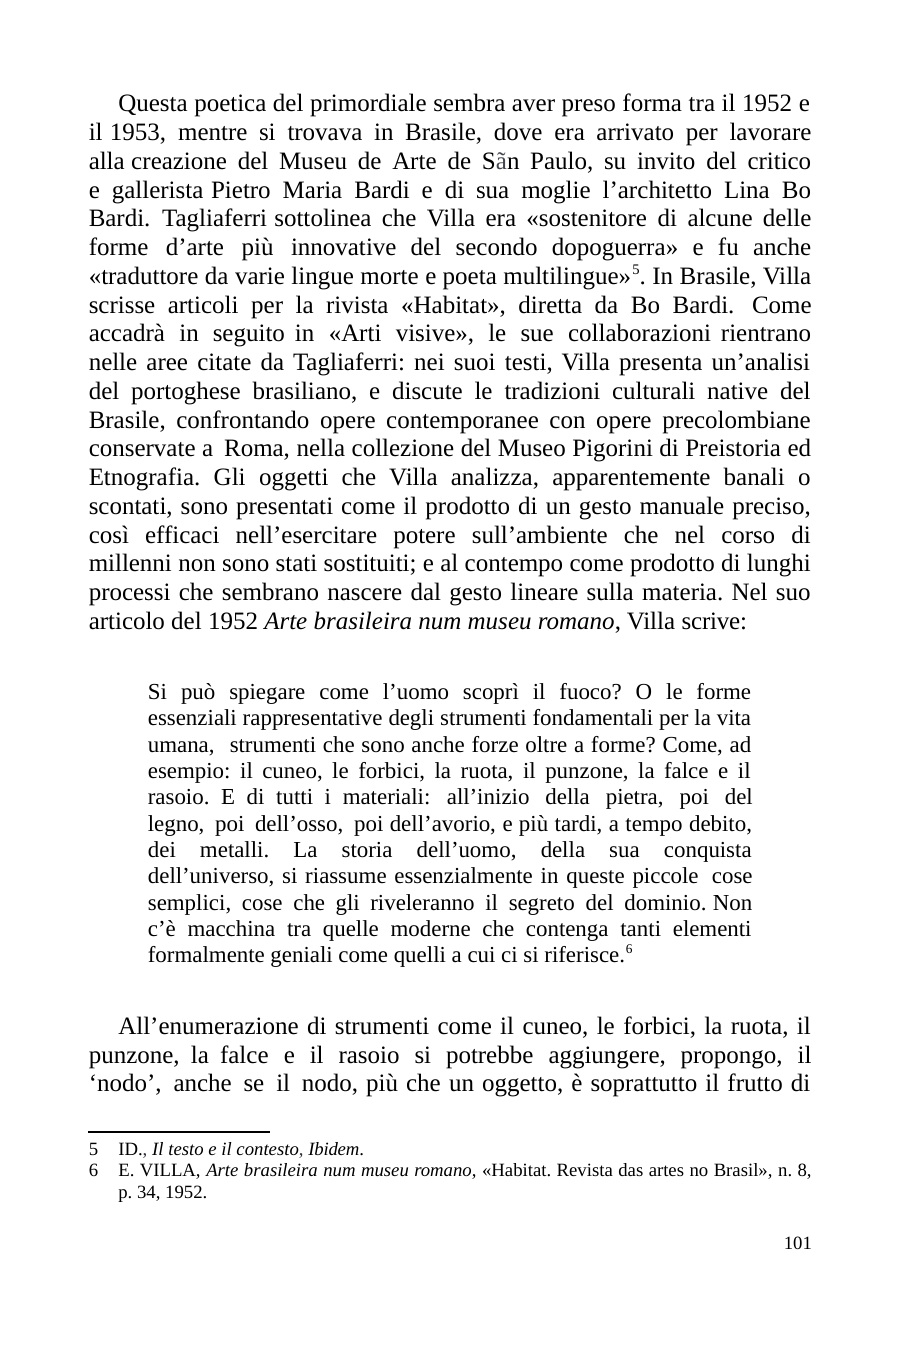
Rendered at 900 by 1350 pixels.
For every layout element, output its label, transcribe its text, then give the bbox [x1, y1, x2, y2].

text ID., Il testo e il contesto, Ibidem. [88, 1138, 811, 1159]
text E. VILLA, Arte brasileira num museu romano, «Habitat. Revista das artes no Brasil», n. 8, p. 34, 1952. [88, 1159, 811, 1202]
text Si può spiegare come l’uomo scoprì il fuoco? O le forme essenziali rappresentative degli strumenti fondamentali per la vita umana, strumenti che sono anche forze oltre a forme? Come, ad esempio: il cuneo, le forbici, la ruota, il punzone, la falce e il rasoio. E di tutti i materiali: all’inizio della pietra, poi del legno, poi dell’osso, poi dell’avorio, e più tardi, a tempo debito, dei metalli. La storia dell’uomo, della sua conquista dell’universo, si riassume essenzialmente in queste piccole cose semplici, cose che gli riveleranno il segreto del dominio. Non c’è macchina tra quelle moderne che contenga tanti elementi formalmente geniali come quelli a cui ci si riferisce. [148, 678, 752, 968]
text Questa poetica del primordiale sembra aver preso forma tra il 1952 e il 1953, mentre si trovava in Brasile, dove era arrivato per lavorare alla creazione del Museu de Arte de Sãn Paulo, su invito del critico e gallerista Pietro Maria Bardi e di sua moglie l’architetto Lina Bo Bardi. Tagliaferri sottolinea che Villa era «sostenitore di alcune delle forme d’arte più innovative del secondo dopoguerra» e fu anche «traduttore da varie lingue morte e poeta multilingue». In Brasile, Villa scrisse articoli per la rivista «Habitat», diretta da Bo Bardi. Come accadrà in seguito in «Arti visive», le sue collaborazioni rientrano nelle aree citate da Tagliaferri: nei suoi testi, Villa presenta un’analisi del portoghese brasiliano, e discute le tradizioni culturali native del Brasile, confrontando opere contemporanee con opere precolombiane conservate a Roma, nella collezione del Museo Pigorini di Preistoria ed Etnografia. Gli oggetti che Villa analizza, apparentemente banali o scontati, sono presentati come il prodotto di un gesto manuale preciso, così efficaci nell’esercitare potere sull’ambiente che nel corso di millenni non sono stati sostituiti; e al contempo come prodotto di lunghi processi che sembrano nascere dal gesto lineare sulla materia. Nel suo articolo del 1952 Arte brasileira num museu romano, Villa scrive: [88, 88, 811, 635]
text All’enumerazione di strumenti come il cuneo, le forbici, la ruota, il punzone, la falce e il rasoio si potrebbe aggiungere, propongo, il ‘nodo’, anche se il nodo, più che un oggetto, è soprattutto il frutto di [88, 1011, 811, 1097]
